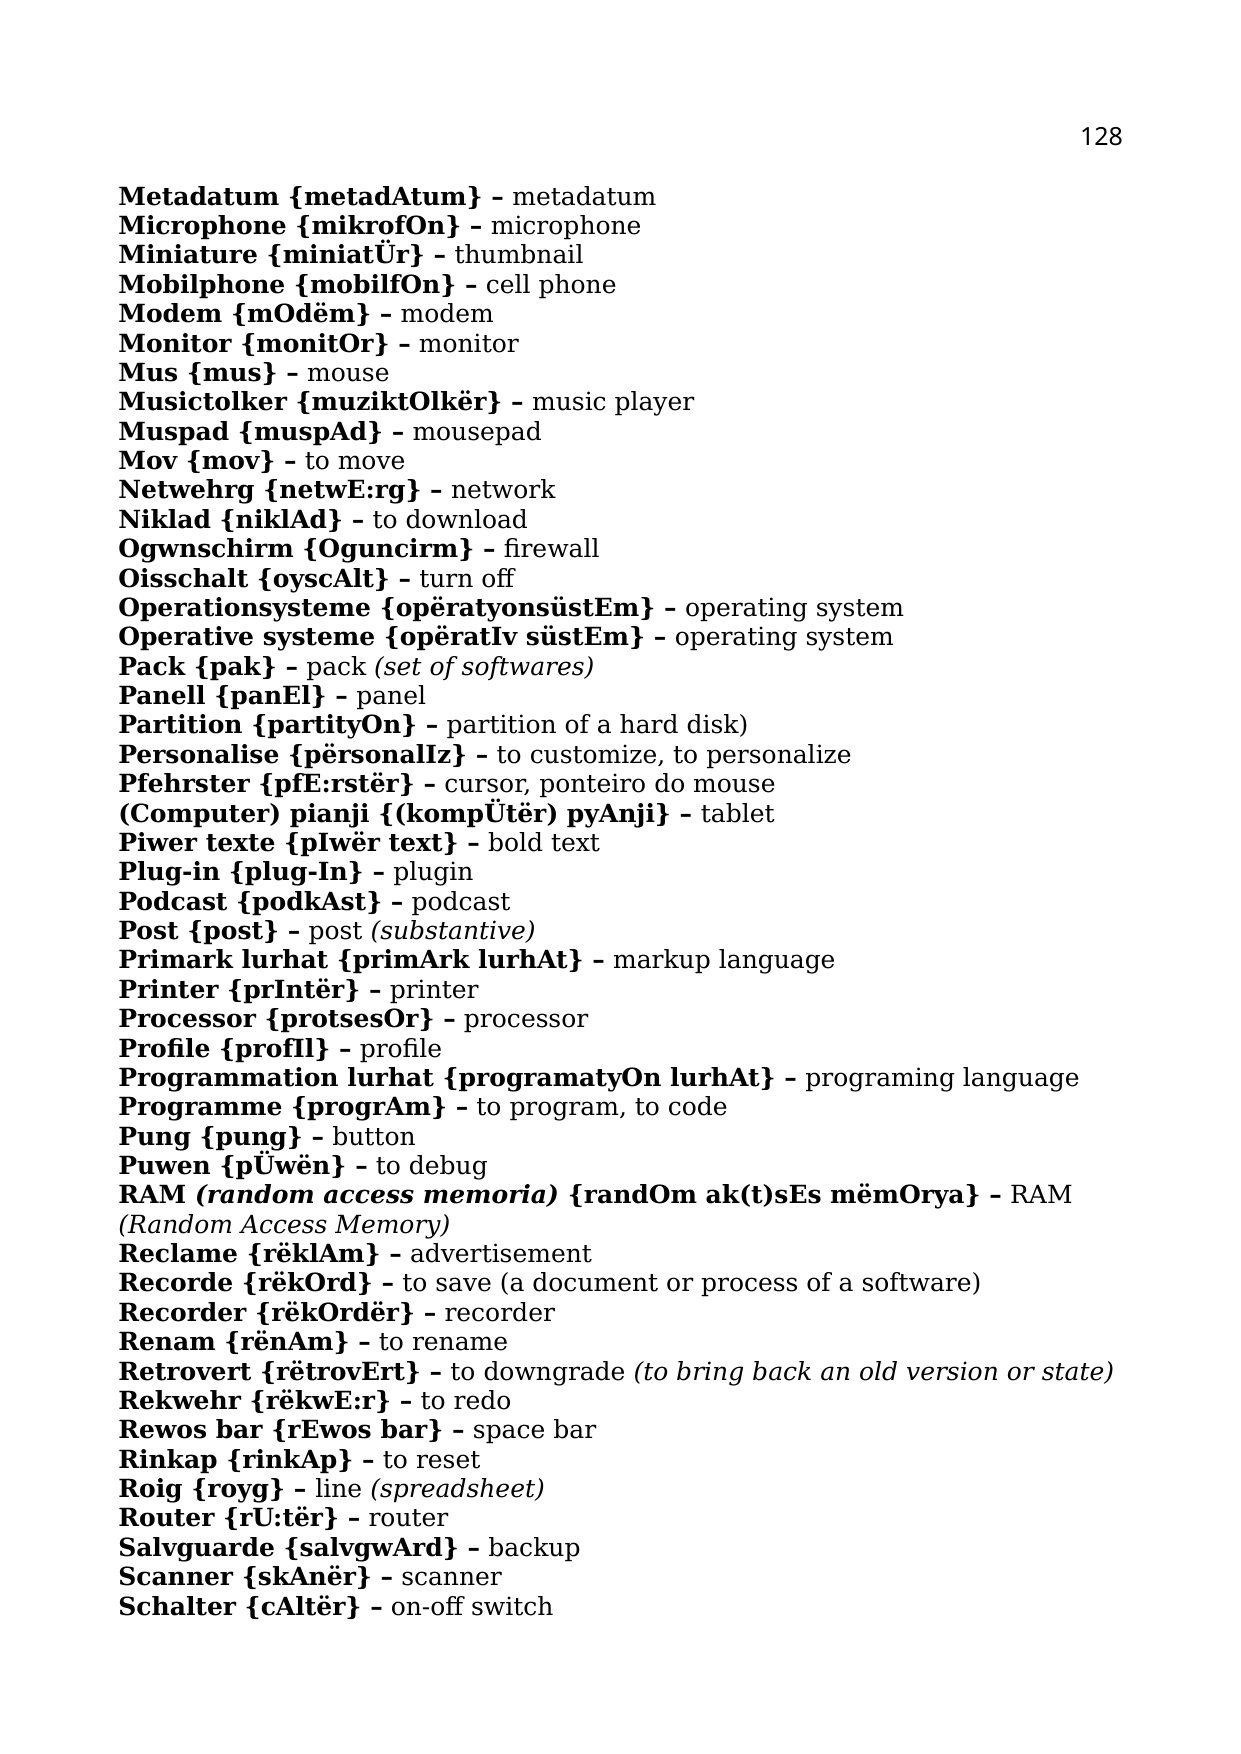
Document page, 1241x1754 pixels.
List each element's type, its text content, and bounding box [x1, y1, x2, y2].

text Monitor {monitOr} – monitor [118, 328, 1123, 358]
text Recorde {rëkOrd} – to save (a document or process of a software) [118, 1268, 1123, 1298]
text RAM (random access memoria) {randOm ak(t)sEs mëmOrya} – RAM (Random Access Memory) [118, 1180, 1123, 1239]
text Piwer texte {pIwër text} – bold text [118, 828, 1123, 857]
text Personalise {përsonalIz} – to customize, to personalize [118, 740, 1123, 769]
text Programme {progrAm} – to program, to code [118, 1092, 1123, 1122]
text Renam {rënAm} – to rename [118, 1327, 1123, 1356]
text Miniature {miniatÜr} – thumbnail [118, 240, 1123, 270]
text Router {rU:tër} – router [118, 1503, 1123, 1533]
text Processor {protsesOr} – processor [118, 1004, 1123, 1033]
text Netwehrg {netwE:rg} – network [118, 475, 1123, 505]
text Microphone {mikrofOn} – microphone [118, 211, 1123, 240]
text Pack {pak} – pack (set of softwares) [118, 652, 1123, 681]
text Ogwnschirm {Oguncirm} – firewall [118, 534, 1123, 563]
text Podcast {podkAst} – podcast [118, 887, 1123, 916]
text Programmation lurhat {programatyOn lurhAt} – programing language [118, 1063, 1123, 1092]
text Mobilphone {mobilfOn} – cell phone [118, 270, 1123, 299]
text Roig {royg} – line (spreadsheet) [118, 1474, 1123, 1503]
text Post {post} – post (substantive) [118, 916, 1123, 945]
text Metadatum {metadAtum} – metadatum [118, 182, 1123, 211]
text Partition {partityOn} – partition of a hard disk) [118, 710, 1123, 740]
text Salvguarde {salvgwArd} – backup [118, 1533, 1123, 1562]
text Muspad {muspAd} – mousepad [118, 417, 1123, 446]
text Operationsysteme {opëratyonsüstEm} – operating system [118, 593, 1123, 622]
text Retrovert {rëtrovErt} – to downgrade (to bring back an old version or state) [118, 1356, 1123, 1386]
text Oisschalt {oyscAlt} – turn off [118, 563, 1123, 593]
text Profile {profIl} – profile [118, 1033, 1123, 1063]
text Musictolker {muziktOlkër} – music player [118, 387, 1123, 417]
text Rinkap {rinkAp} – to reset [118, 1444, 1123, 1474]
text Printer {prIntër} – printer [118, 975, 1123, 1004]
text Plug-in {plug-In} – plugin [118, 857, 1123, 887]
text Niklad {niklAd} – to download [118, 505, 1123, 534]
text Pung {pung} – button [118, 1122, 1123, 1151]
text Primark lurhat {primArk lurhAt} – markup language [118, 945, 1123, 975]
text Operative systeme {opëratIv süstEm} – operating system [118, 622, 1123, 652]
text Pfehrster {pfE:rstër} – cursor, ponteiro do mouse [118, 769, 1123, 798]
text Panell {panEl} – panel [118, 681, 1123, 710]
text Modem {mOdëm} – modem [118, 299, 1123, 328]
text Schalter {cAltër} – on-off switch [118, 1591, 1123, 1621]
text Mov {mov} – to move [118, 446, 1123, 475]
text Rewos bar {rEwos bar} – space bar [118, 1415, 1123, 1444]
text Recorder {rëkOrdër} – recorder [118, 1298, 1123, 1327]
text Reclame {rëklAm} – advertisement [118, 1239, 1123, 1268]
text Scanner {skAnër} – scanner [118, 1562, 1123, 1591]
text Mus {mus} – mouse [118, 358, 1123, 387]
text Rekwehr {rëkwE:r} – to redo [118, 1386, 1123, 1415]
text Puwen {pÜwën} – to debug [118, 1151, 1123, 1180]
text (Computer) pianji {(kompÜtër) pyAnji} – tablet [118, 798, 1123, 828]
